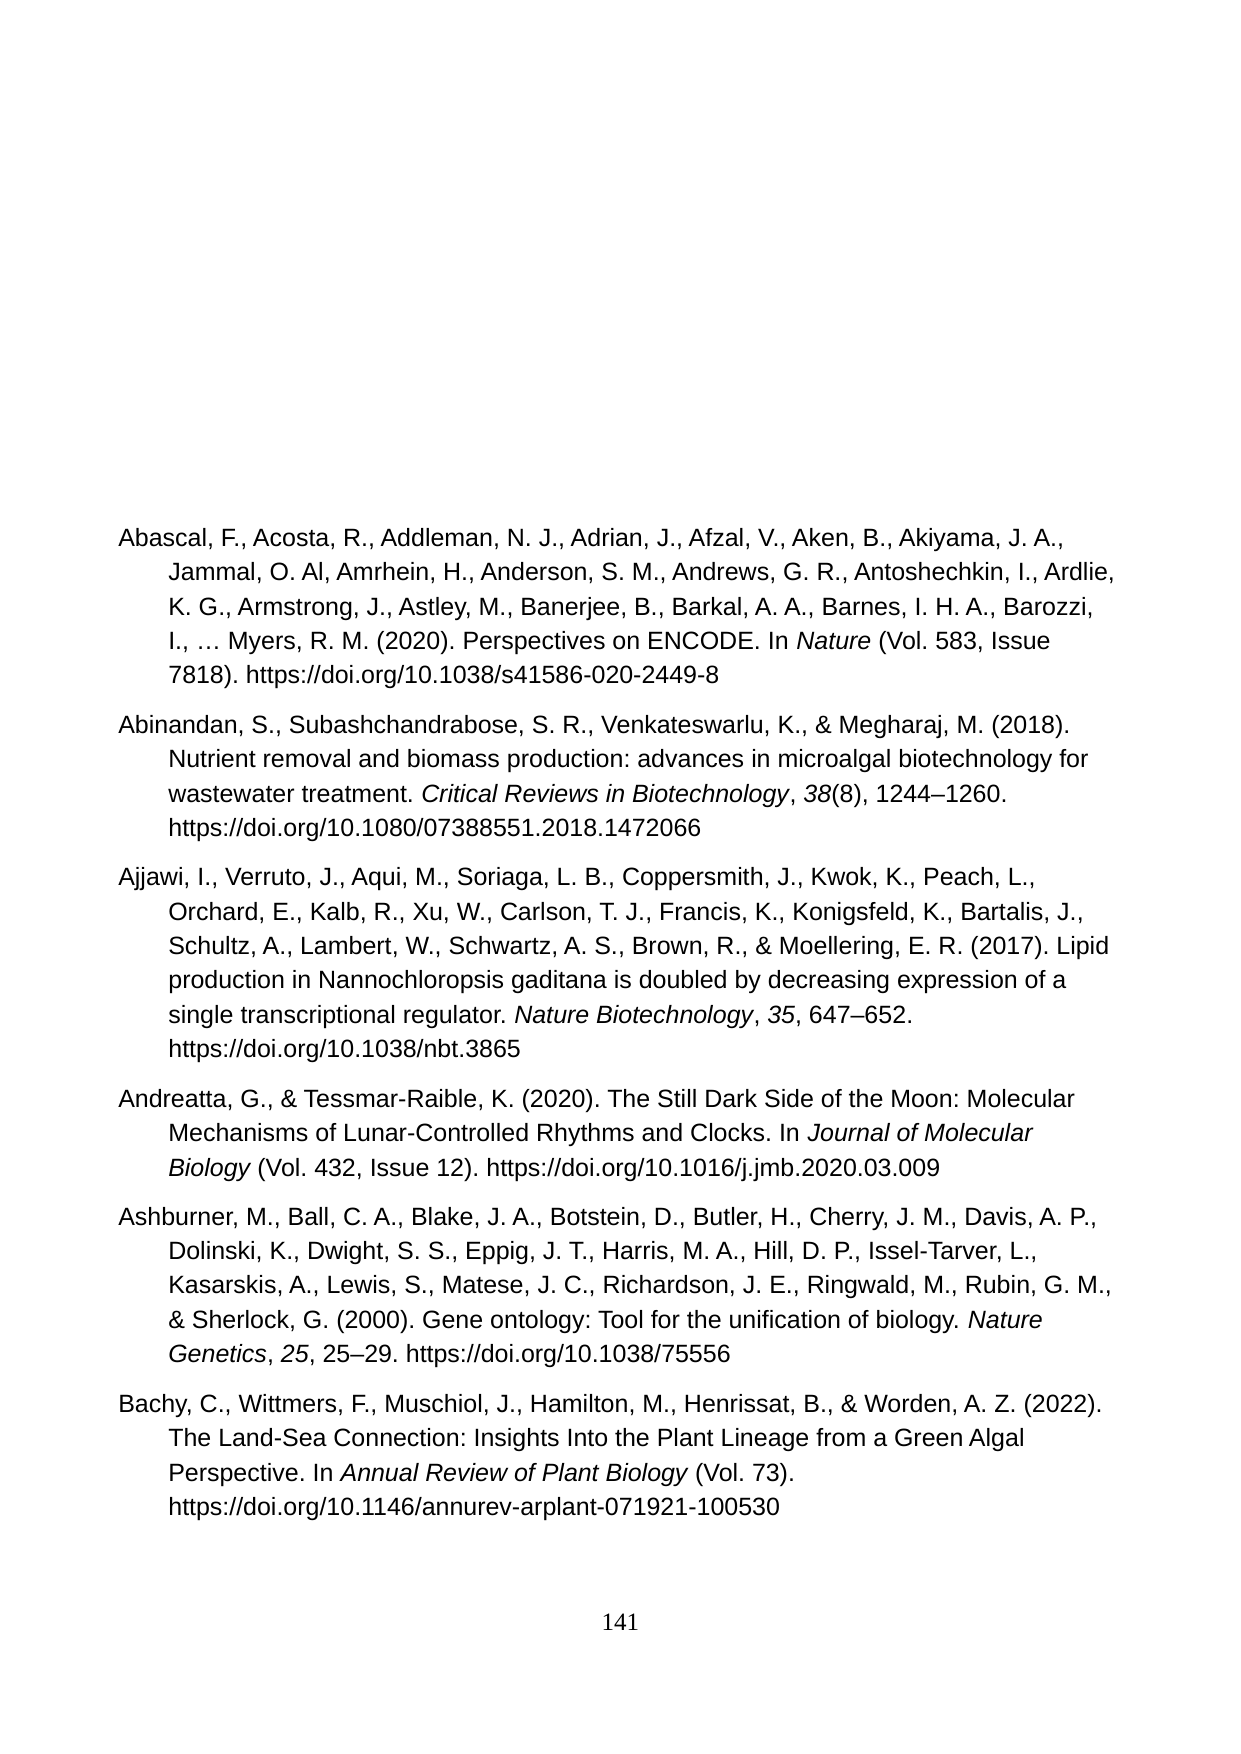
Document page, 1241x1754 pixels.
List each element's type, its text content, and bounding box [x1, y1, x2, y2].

text Ajjawi, I., Verruto, J., Aqui, M., Soriaga, L. B., Coppersmith, J., Kwok, K., Peach, L., Orchard, E., Kalb, R., Xu, W., Carlson, T. J., Francis, K., Konigsfeld, K., Bartalis, J., Schultz, A., Lambert, W., Schwartz, A. S., Brown, R., & Moellering, E. R. (2017). Lipid production in Nannochloropsis gaditana is doubled by decreasing expression of a single transcriptional regulator. Nature Biotechnology, 35, 647–652. https://doi.org/10.1038/nbt.3865 [118, 862, 1122, 1063]
text Abascal, F., Acosta, R., Addleman, N. J., Adrian, J., Afzal, V., Aken, B., Akiyama, J. A., Jammal, O. Al, Amrhein, H., Anderson, S. M., Andrews, G. R., Antoshechkin, I., Ardlie, K. G., Armstrong, J., Astley, M., Banerjee, B., Barkal, A. A., Barnes, I. H. A., Barozzi, I., … Myers, R. M. (2020). Perspectives on ENCODE. In Nature (Vol. 583, Issue 7818). https://doi.org/10.1038/s41586-020-2449-8 [118, 523, 1122, 689]
text Andreatta, G., & Tessmar-Raible, K. (2020). The Still Dark Side of the Moon: Molecular Mechanisms of Lunar-Controlled Rhythms and Clocks. In Journal of Molecular Biology (Vol. 432, Issue 12). https://doi.org/10.1016/j.jmb.2020.03.009 [118, 1083, 1122, 1181]
text Bachy, C., Wittmers, F., Muschiol, J., Hamilton, M., Henrissat, B., & Worden, A. Z. (2022). The Land-Sea Connection: Insights Into the Plant Lineage from a Green Algal Perspective. In Annual Review of Plant Biology (Vol. 73). https://doi.org/10.1146/annurev-arplant-071921-100530 [118, 1388, 1122, 1521]
text Ashburner, M., Ball, C. A., Blake, J. A., Botstein, D., Butler, H., Cherry, J. M., Davis, A. P., Dolinski, K., Dwight, S. S., Eppig, J. T., Harris, M. A., Hill, D. P., Issel-Tarver, L., Kasarskis, A., Lewis, S., Matese, J. C., Richardson, J. E., Ringwald, M., Rubin, G. M., & Sherlock, G. (2000). Gene ontology: Tool for the unification of biology. Nature Genetics, 25, 25–29. https://doi.org/10.1038/75556 [118, 1202, 1122, 1368]
text Abinandan, S., Subashchandrabose, S. R., Venkateswarlu, K., & Megharaj, M. (2018). Nutrient removal and biomass production: advances in microalgal biotechnology for wastewater treatment. Critical Reviews in Biotechnology, 38(8), 1244–1260. https://doi.org/10.1080/07388551.2018.1472066 [118, 709, 1122, 842]
